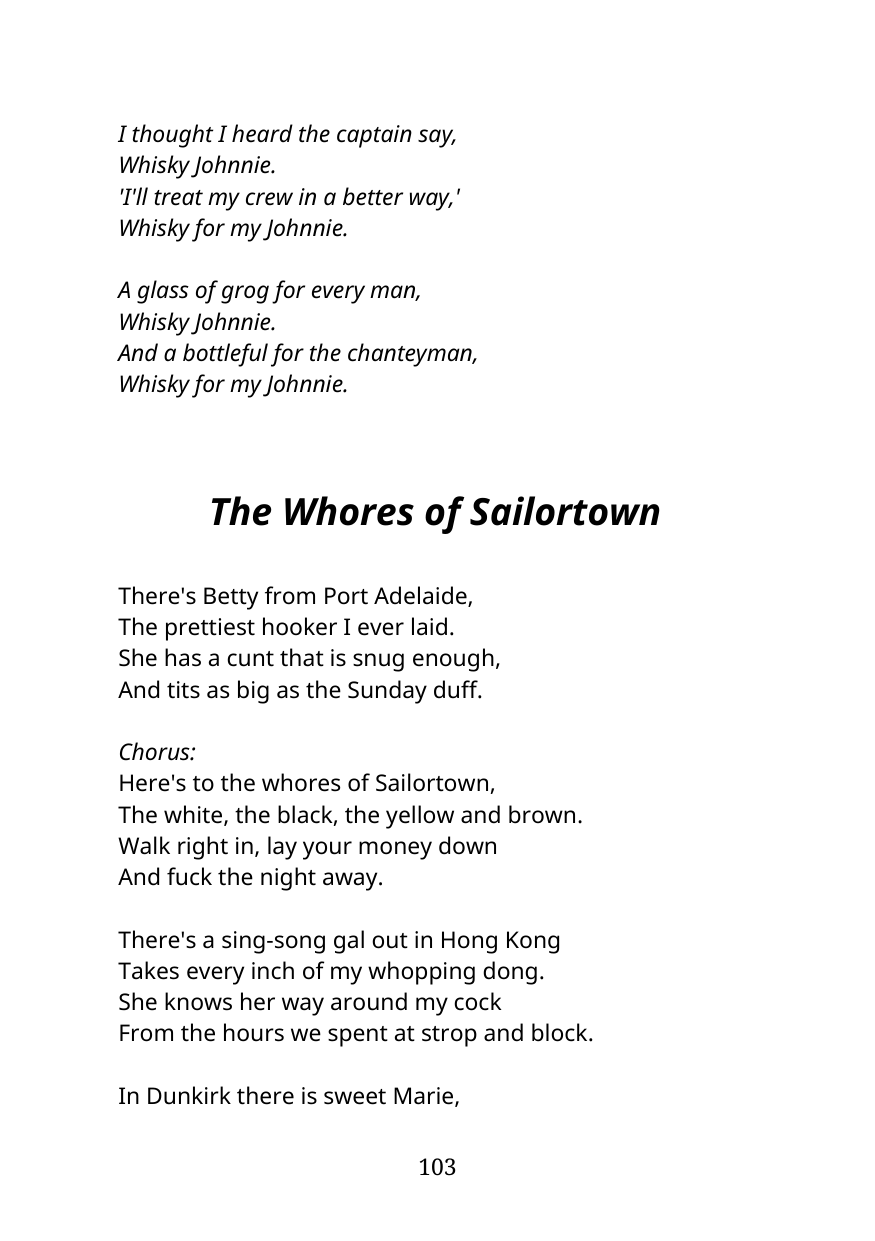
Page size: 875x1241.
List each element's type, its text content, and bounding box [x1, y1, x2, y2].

subtitle The Whores of Sailortown [118, 485, 756, 536]
text There's Betty from Port Adelaide, The prettiest hooker I ever laid. She has a cunt that is snug enough, And tits as big as the Sunday duff. [118, 549, 756, 736]
text Here's to the whores of Sailortown, The white, the black, the yellow and brown. Walk right in, lay your money down And fuck the night away. [118, 767, 756, 892]
text Whisky Johnnie. [118, 306, 756, 337]
text There's a sing-song gal out in Hong Kong Takes every inch of my whopping dong. She knows her way around my cock From the hours we spent at strop and block. In Dunkirk there is sweet Marie, [118, 892, 756, 1111]
text Whisky for my Johnnie. [118, 368, 756, 399]
text And a bottleful for the chanteyman, [118, 337, 756, 368]
text I thought I heard the captain say, Whisky Johnnie. 'I'll treat my crew in a better way,' Whisky for my Johnnie. A glass of grog for every man, [118, 118, 756, 306]
text Chorus: [118, 736, 756, 767]
